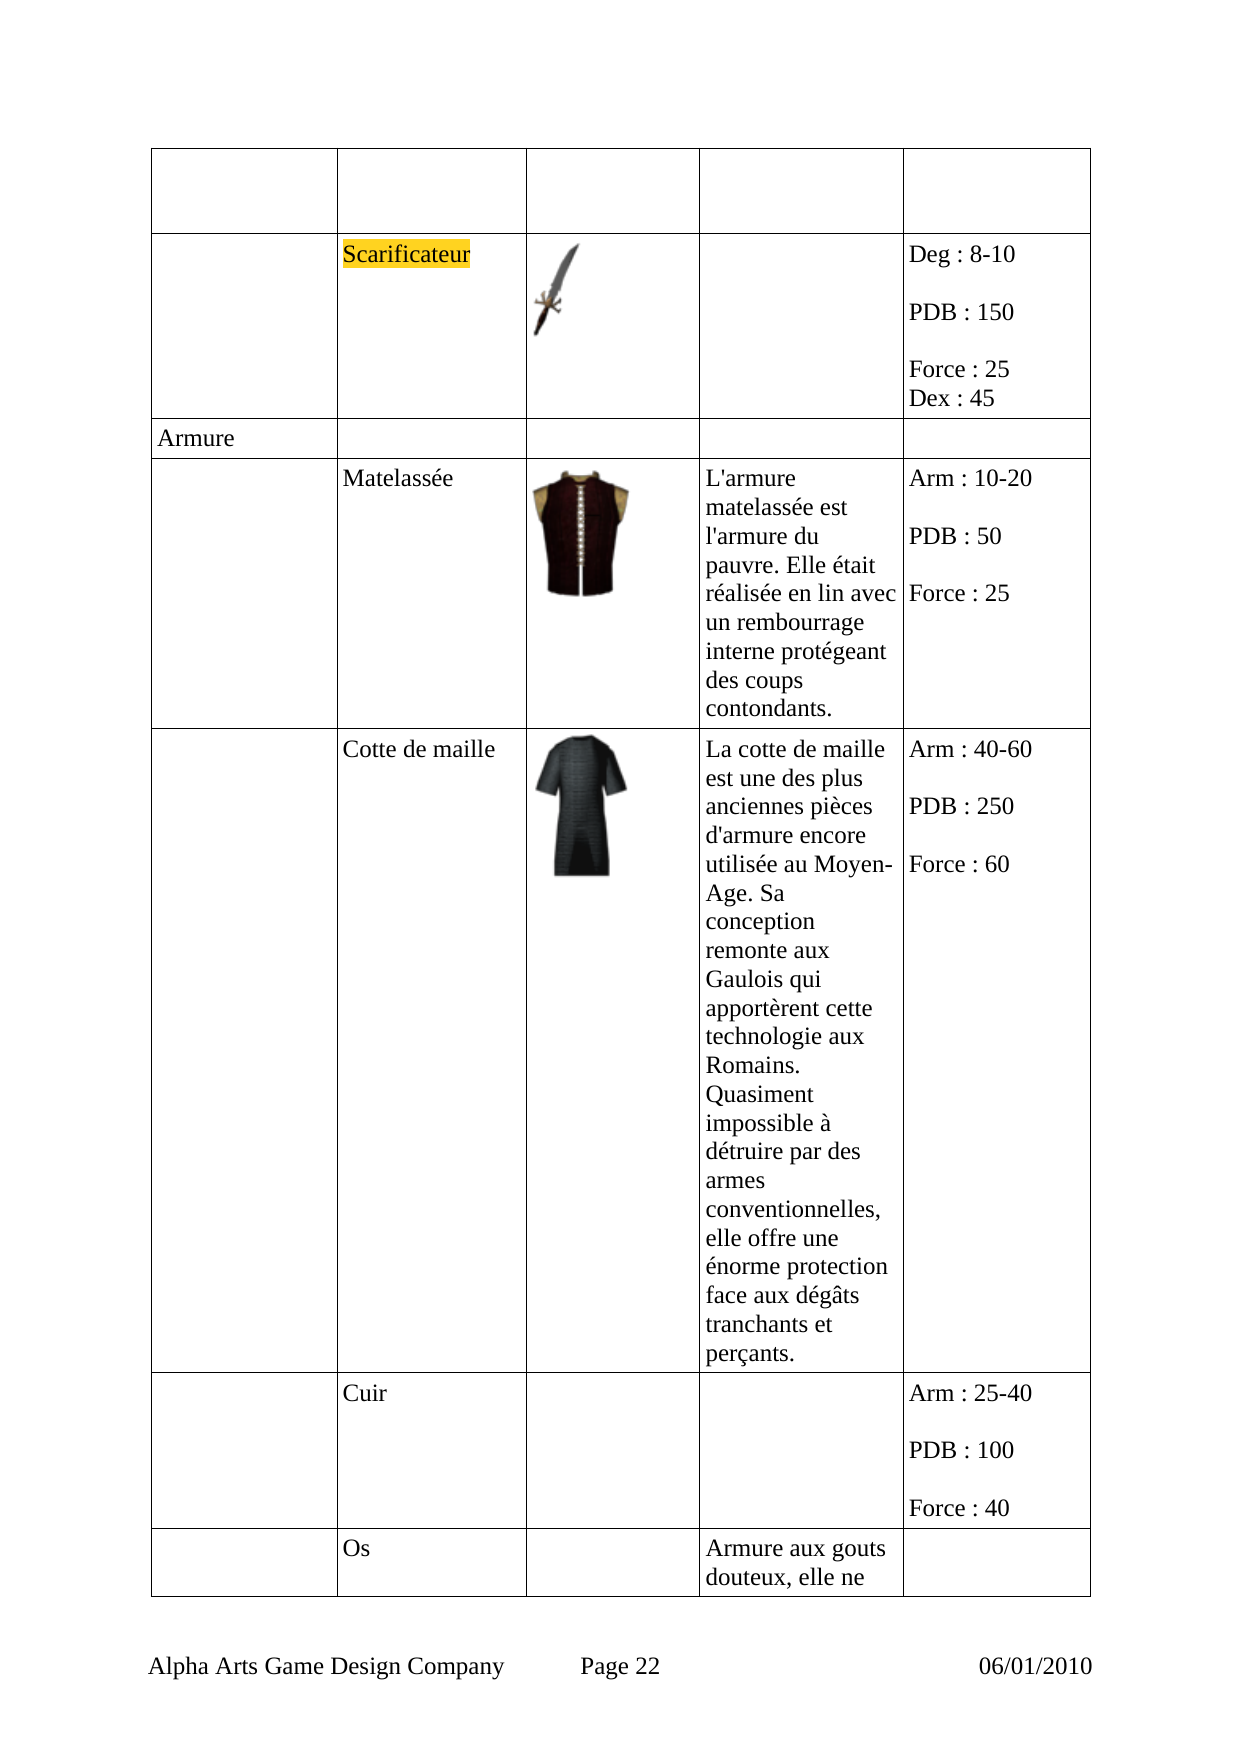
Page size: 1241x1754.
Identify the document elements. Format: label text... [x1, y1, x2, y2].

table_cell Arm : 40-60 PDB : 250 Force : 60 [904, 729, 1090, 1372]
table_cell Cuir [338, 1373, 526, 1527]
table_cell [527, 459, 699, 728]
table_cell [338, 149, 526, 233]
table_cell [527, 1529, 699, 1596]
picture [531, 463, 632, 614]
table_cell Arm : 10-20 PDB : 50 Force : 25 [904, 459, 1090, 728]
table_cell La cotte de maille est une des plus anciennes pièces d'armure encore utilisée au Moyen-Age. Sa conception remonte aux Gaulois qui apportèrent cette technologie aux Romains. Quasiment impossible à détruire par des armes conventionnelles, elle offre une énorme protection face aux dégâts tranchants et perçants. [700, 729, 903, 1372]
table_cell [152, 1373, 337, 1527]
table_cell Cotte de maille [338, 729, 526, 1372]
table_cell [152, 1529, 337, 1596]
table_cell [152, 729, 337, 1372]
table_cell Scarificateur [338, 234, 526, 417]
table_cell [904, 1529, 1090, 1596]
table_cell [527, 419, 699, 458]
table_cell [338, 419, 526, 458]
table_cell [700, 234, 903, 417]
table_cell Armure [152, 419, 337, 458]
table_cell [527, 1373, 699, 1527]
table_cell [152, 459, 337, 728]
table_cell Deg : 8-10 PDB : 150 Force : 25 Dex : 45 [904, 234, 1090, 417]
picture [531, 733, 632, 884]
table_cell Os [338, 1529, 526, 1596]
table_cell [527, 234, 699, 417]
table_cell [700, 1373, 903, 1527]
table_cell L'armure matelassée est l'armure du pauvre. Elle était réalisée en lin avec un rembourrage interne protégeant des coups contondants. [700, 459, 903, 728]
table_cell [700, 419, 903, 458]
table_cell Armure aux gouts douteux, elle ne [700, 1529, 903, 1596]
picture [531, 239, 582, 340]
table_cell [904, 149, 1090, 233]
table_cell [700, 149, 903, 233]
table_cell [527, 149, 699, 233]
table_cell [152, 234, 337, 417]
table_cell Matelassée [338, 459, 526, 728]
table_cell [527, 729, 699, 1372]
table_cell [904, 419, 1090, 458]
table_cell Arm : 25-40 PDB : 100 Force : 40 [904, 1373, 1090, 1527]
table_cell [152, 149, 337, 233]
